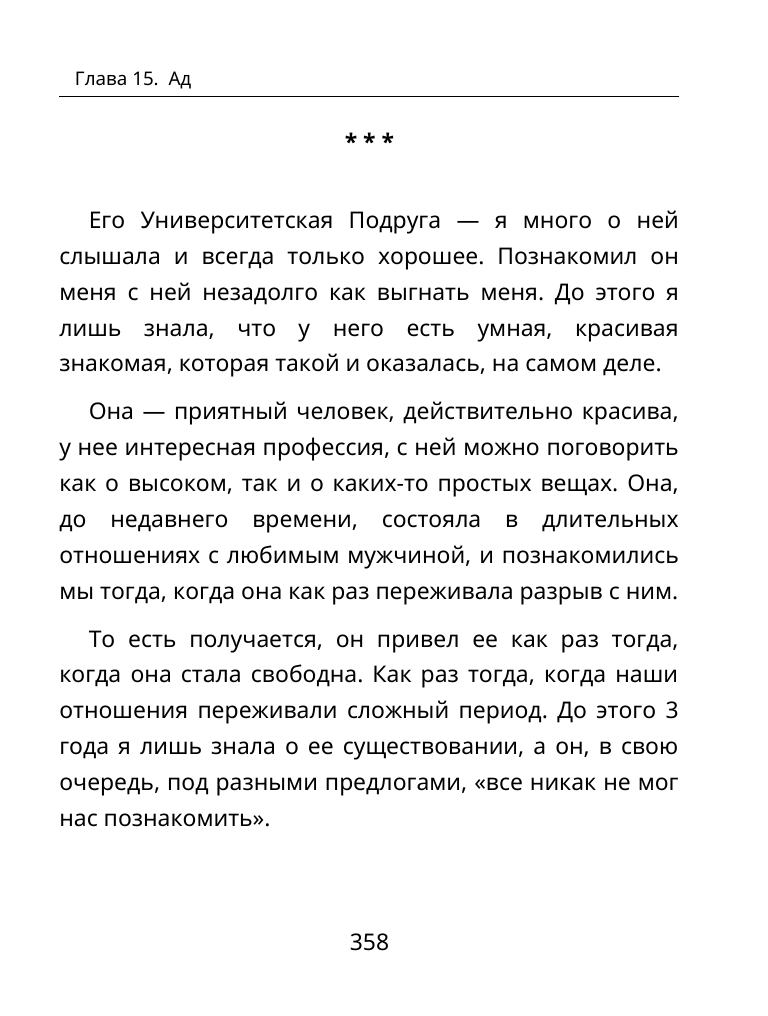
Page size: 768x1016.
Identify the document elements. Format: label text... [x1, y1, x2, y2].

text Его Университетская Подруга — я много о ней слышала и всегда только хорошее. Познакомил он меня с ней незадолго как выгнать меня. До этого я лишь знала, что у него есть умная, красивая знакомая, которая такой и оказалась, на самом деле. [59, 204, 679, 379]
text То есть получается, он привел ее как раз тогда, когда она стала свободна. Как раз тогда, когда наши отношения переживали сложный период. До этого 3 года я лишь знала о ее существовании, а он, в свою очередь, под разными предлогами, «все никак не мог нас познакомить». [59, 622, 679, 833]
text Она — приятный человек, действительно красива, у нее интересная профессия, с ней можно поговорить как о высоком, так и о каких-то простых вещах. Она, до недавнего времени, состояла в длительных отношениях с любимым мужчиной, и познакомились мы тогда, когда она как раз переживала разрыв с ним. [59, 395, 679, 606]
subtitle * * * [59, 126, 679, 157]
